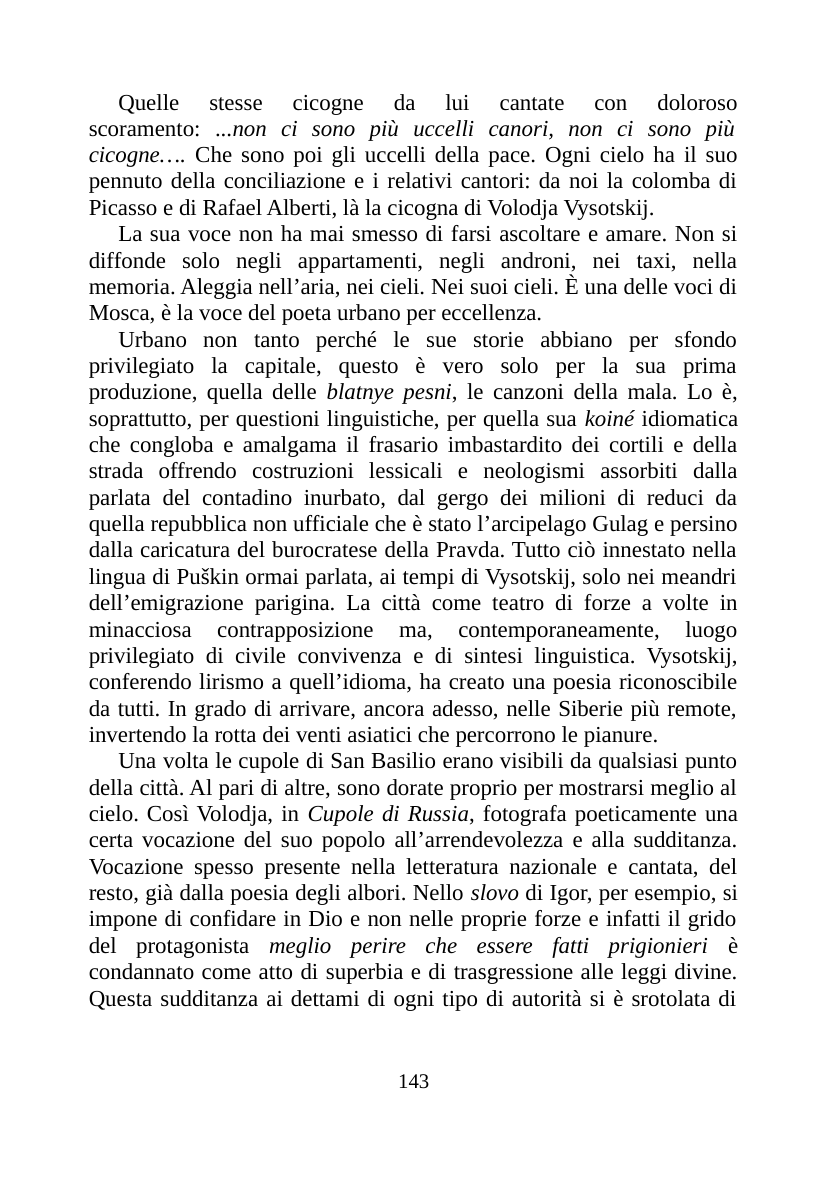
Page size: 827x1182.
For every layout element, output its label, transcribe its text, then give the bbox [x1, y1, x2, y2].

text La sua voce non ha mai smesso di farsi ascoltare e amare. Non si diffonde solo negli appartamenti, negli androni, nei taxi, nella memoria. Aleggia nell’aria, nei cieli. Nei suoi cieli. È una delle voci di Mosca, è la voce del poeta urbano per eccellenza. [88, 220, 738, 326]
text Urbano non tanto perché le sue storie abbiano per sfondo privilegiato la capitale, questo è vero solo per la sua prima produzione, quella delle blatnye pesni, le canzoni della mala. Lo è, soprattutto, per questioni linguistiche, per quella sua koiné idiomatica che congloba e amalgama il frasario imbastardito dei cortili e della strada offrendo costruzioni lessicali e neologismi assorbiti dalla parlata del contadino inurbato, dal gergo dei milioni di reduci da quella repubblica non ufficiale che è stato l’arcipelago Gulag e persino dalla caricatura del burocratese della Pravda. Tutto ciò innestato nella lingua di Puškin ormai parlata, ai tempi di Vysotskij, solo nei meandri dell’emigrazione parigina. La città come teatro di forze a volte in minacciosa contrapposizione ma, contemporaneamente, luogo privilegiato di civile convivenza e di sintesi linguistica. Vysotskij, conferendo lirismo a quell’idioma, ha creato una poesia riconoscibile da tutti. In grado di arrivare, ancora adesso, nelle Siberie più remote, invertendo la rotta dei venti asiatici che percorrono le pianure. [88, 326, 738, 747]
text Una volta le cupole di San Basilio erano visibili da qualsiasi punto della città. Al pari di altre, sono dorate proprio per mostrarsi meglio al cielo. Così Volodja, in Cupole di Russia, fotografa poeticamente una certa vocazione del suo popolo all’arrendevolezza e alla sudditanza. Vocazione spesso presente nella letteratura nazionale e cantata, del resto, già dalla poesia degli albori. Nello slovo di Igor, per esempio, si impone di confidare in Dio e non nelle proprie forze e infatti il grido del protagonista meglio perire che essere fatti prigionieri è condannato come atto di superbia e di trasgressione alle leggi divine. Questa sudditanza ai dettami di ogni tipo di autorità si è srotolata di [88, 747, 738, 1011]
text Quelle stesse cicogne da lui cantate con doloroso scoramento: ...non ci sono più uccelli canori, non ci sono più cicogne…. Che sono poi gli uccelli della pace. Ogni cielo ha il suo pennuto della conciliazione e i relativi cantori: da noi la colomba di Picasso e di Rafael Alberti, là la cicogna di Volodja Vysotskij. [88, 88, 738, 220]
